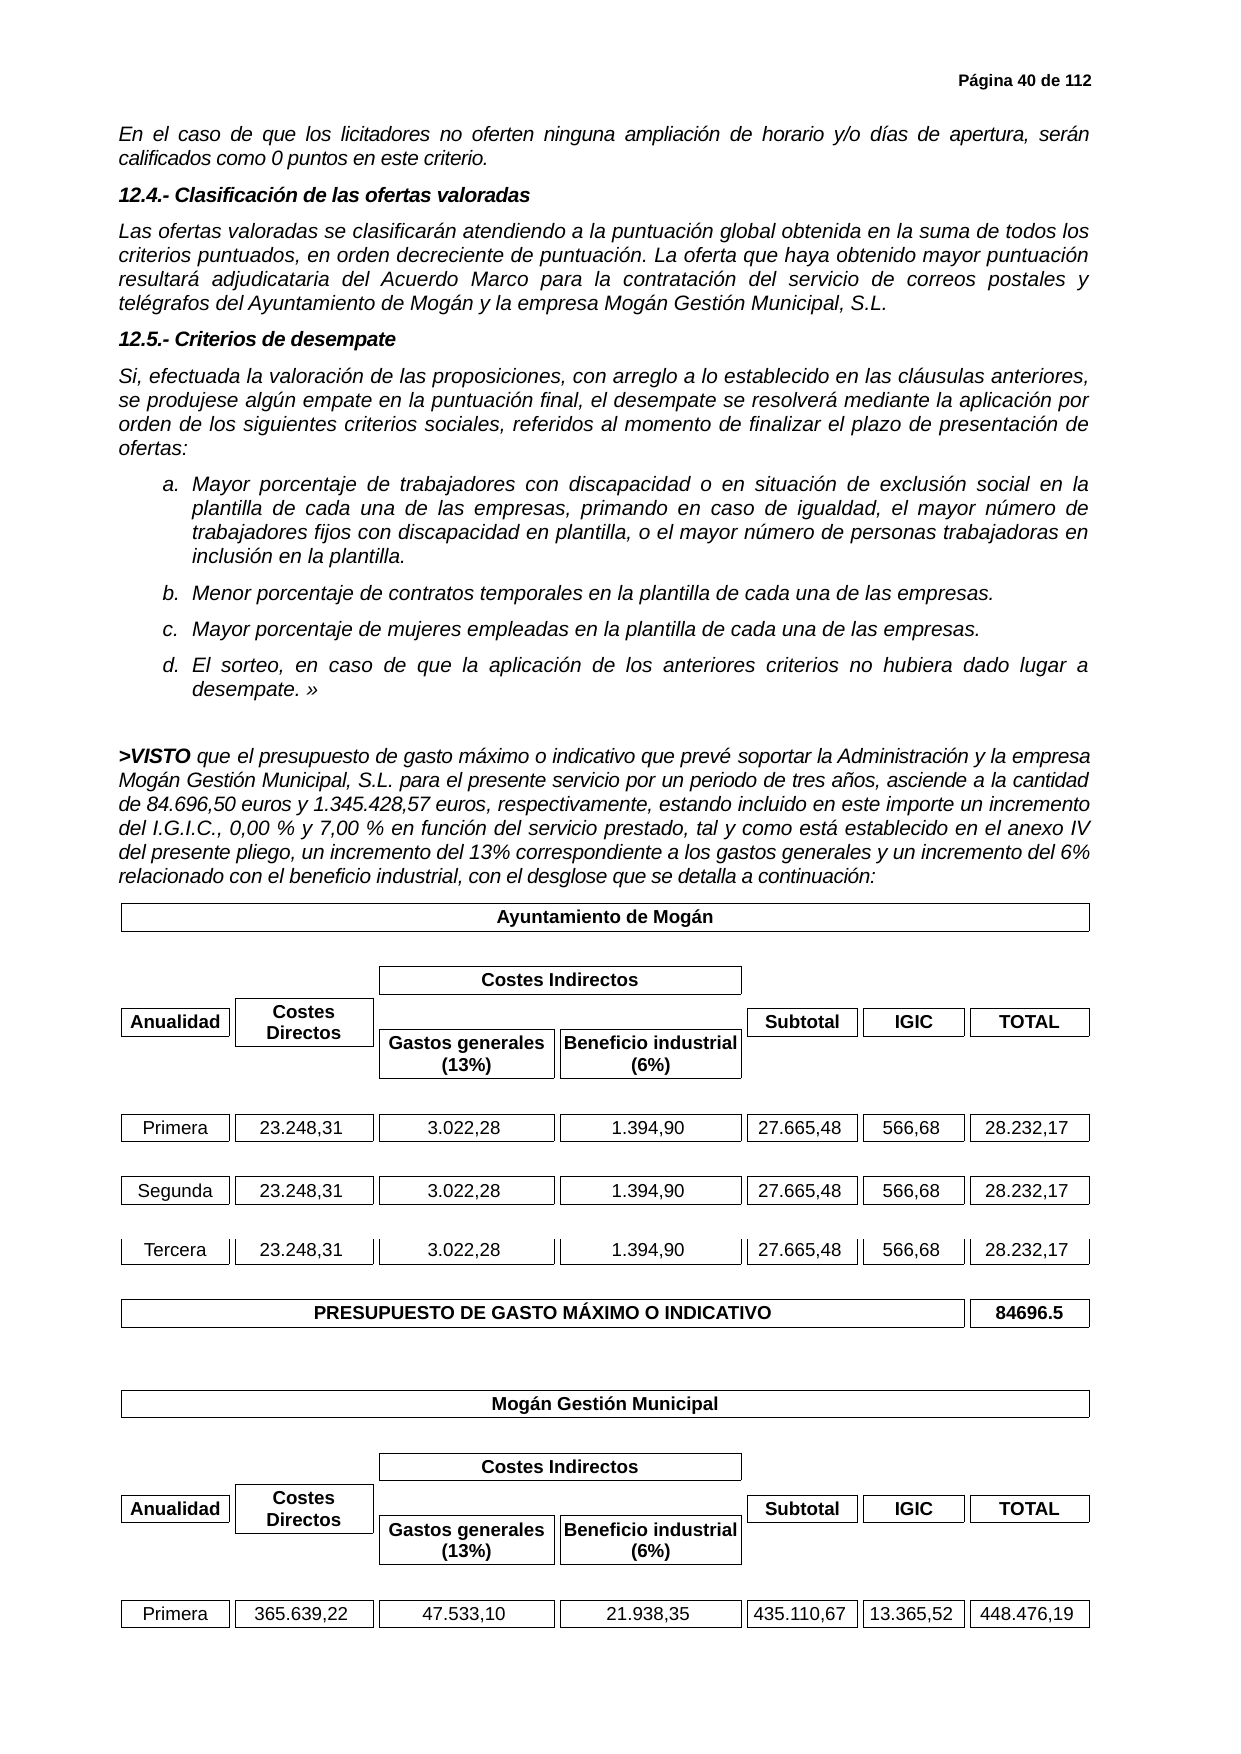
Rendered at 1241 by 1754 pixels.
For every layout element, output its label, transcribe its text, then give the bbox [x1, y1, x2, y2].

table_cell IGIC [860, 963, 967, 1111]
text 12.4.- Clasificación de las ofertas valoradas [118, 182, 1092, 206]
table_cell Costes Indirectos [376, 1450, 744, 1512]
table_cell 23.248,31 [232, 1111, 376, 1173]
text Las ofertas valoradas se clasificarán atendiendo a la puntuación global obtenida en la suma de todos los criterios puntuados, en orden decreciente de puntuación. La oferta que haya obtenido mayor puntuación resultará adjudicataria del Acuerdo Marco para la contratación del servicio de correos postales y telégrafos del Ayuntamiento de Mogán y la empresa Mogán Gestión Municipal, S.L. [118, 219, 1092, 315]
table_cell 27.665,48 [744, 1236, 860, 1296]
list Mayor porcentaje de mujeres empleadas en la plantilla de cada una de las empresas. [162, 617, 1092, 641]
table_cell 23.248,31 [232, 1236, 376, 1296]
table_cell Beneficio industrial (6%) [557, 1513, 744, 1597]
list Mayor porcentaje de trabajadores con discapacidad o en situación de exclusión social en la plantilla de cada una de las empresas, primando en caso de igualdad, el mayor número de trabajadores fijos con discapacidad en plantilla, o el mayor número de personas trabajadoras en inclusión en la plantilla. [162, 472, 1092, 568]
table_cell 27.665,48 [744, 1111, 860, 1173]
table_cell Beneficio industrial (6%) [557, 1026, 744, 1111]
table_cell 84696,5 [967, 1296, 1092, 1359]
table_cell [232, 1359, 376, 1387]
table_cell TOTAL [967, 1450, 1092, 1597]
table_cell [860, 1359, 967, 1387]
table_cell [376, 1359, 557, 1387]
table_cell [118, 1359, 232, 1387]
table_cell Costes Directos [232, 963, 376, 1111]
table_cell PRESUPUESTO DE GASTO MÁXIMO O INDICATIVO [118, 1296, 967, 1359]
list Menor porcentaje de contratos temporales en la plantilla de cada una de las empresas. [162, 580, 1092, 604]
list El sorteo, en caso de que la aplicación de los anteriores criterios no hubiera dado lugar a desempate. » [162, 653, 1092, 701]
table_cell 435.110,67 [744, 1597, 860, 1660]
table_cell Gastos generales (13%) [376, 1026, 557, 1111]
table_cell Subtotal [744, 1450, 860, 1597]
table_cell 365.639,22 [232, 1597, 376, 1660]
table_cell Primera [118, 1597, 232, 1660]
table_cell 1.394,90 [557, 1111, 744, 1173]
table_cell Costes Indirectos [376, 963, 744, 1026]
table_cell [744, 1359, 860, 1387]
text Si, efectuada la valoración de las proposiciones, con arreglo a lo establecido en las cláusulas anteriores, se produjese algún empate en la puntuación final, el desempate se resolverá mediante la aplicación por orden de los siguientes criterios sociales, referidos al momento de finalizar el plazo de presentación de ofertas: [118, 364, 1092, 459]
table_header Ayuntamiento de Mogán [118, 900, 1092, 963]
table_cell [967, 1359, 1092, 1387]
table_cell 28.232,17 [967, 1174, 1092, 1236]
table_cell Subtotal [744, 963, 860, 1111]
table_cell 566,68 [860, 1174, 967, 1236]
text >VISTO que el presupuesto de gasto máximo o indicativo que prevé soportar la Administración y la empresa Mogán Gestión Municipal, S.L. para el presente servicio por un periodo de tres años, asciende a la cantidad de 84.696,50 euros y 1.345.428,57 euros, respectivamente, estando incluido en este importe un incremento del I.G.I.C., 0,00 % y 7,00 % en función del servicio prestado, tal y como está establecido en el anexo IV del presente pliego, un incremento del 13% correspondiente a los gastos generales y un incremento del 6% relacionado con el beneficio industrial, con el desglose que se detalla a continuación: [118, 744, 1092, 888]
table_cell 448.476,19 [967, 1597, 1092, 1660]
table_cell Mogán Gestión Municipal [118, 1387, 1092, 1449]
table_cell 3.022,28 [376, 1174, 557, 1236]
table_cell Anualidad [118, 1450, 232, 1597]
table_cell 3.022,28 [376, 1111, 557, 1173]
table_cell 566,68 [860, 1236, 967, 1296]
table_cell 27.665,48 [744, 1174, 860, 1236]
table_cell 47.533,10 [376, 1597, 557, 1660]
text En el caso de que los licitadores no oferten ninguna ampliación de horario y/o días de apertura, serán calificados como 0 puntos en este criterio. [118, 122, 1092, 170]
table_cell Primera [118, 1111, 232, 1173]
text 12.5.- Criterios de desempate [118, 327, 1092, 351]
table_cell Costes Directos [232, 1450, 376, 1597]
table_cell 28.232,17 [967, 1236, 1092, 1296]
table_cell 13.365,52 [860, 1597, 967, 1660]
table_cell Tercera [118, 1236, 232, 1296]
table_cell [557, 1359, 744, 1387]
table_cell 28.232,17 [967, 1111, 1092, 1173]
table_cell 3.022,28 [376, 1236, 557, 1296]
table_cell 566,68 [860, 1111, 967, 1173]
table_cell 1.394,90 [557, 1174, 744, 1236]
table_cell 1.394,90 [557, 1236, 744, 1296]
table_cell Gastos generales (13%) [376, 1513, 557, 1597]
table_cell IGIC [860, 1450, 967, 1597]
table_cell 23.248,31 [232, 1174, 376, 1236]
table_cell TOTAL [967, 963, 1092, 1111]
table_cell Anualidad [118, 963, 232, 1111]
table_cell 21.938,35 [557, 1597, 744, 1660]
table_cell Segunda [118, 1174, 232, 1236]
